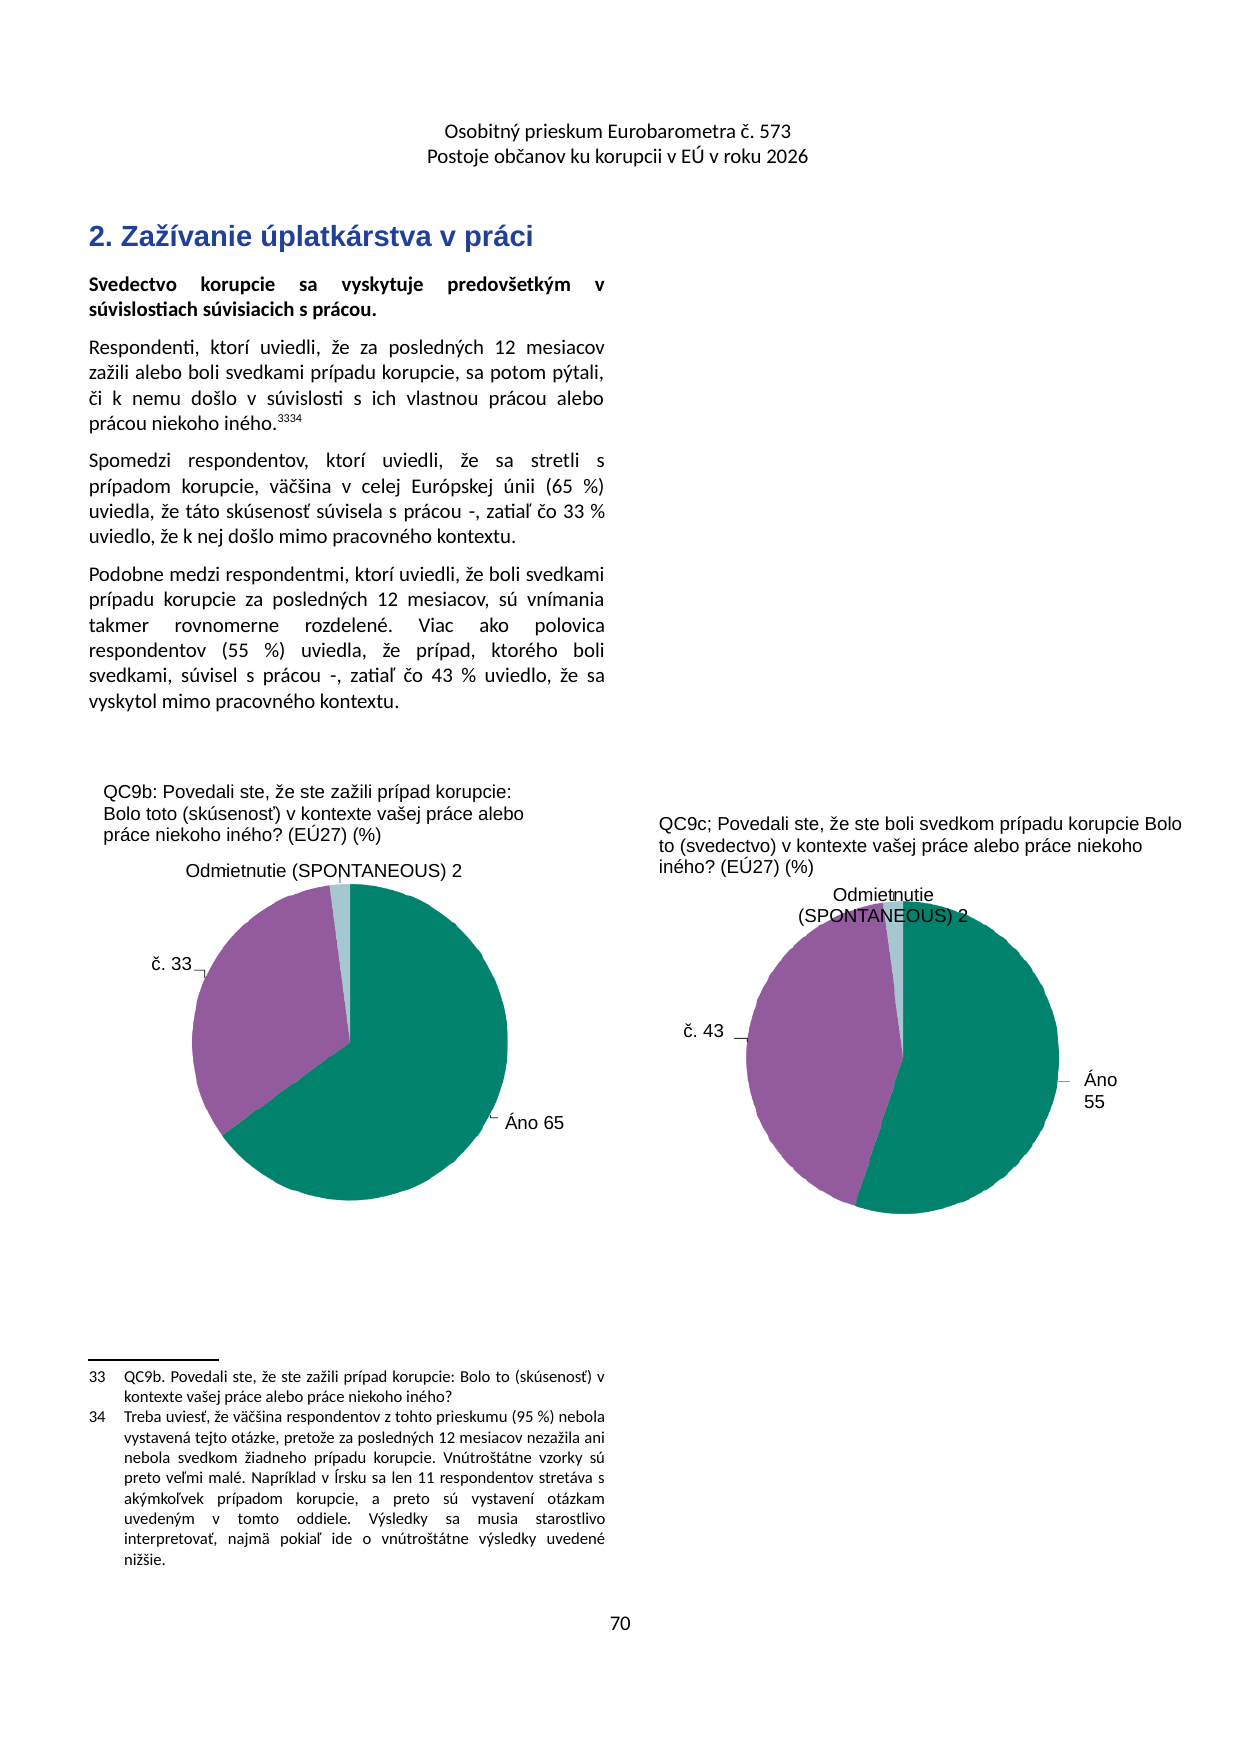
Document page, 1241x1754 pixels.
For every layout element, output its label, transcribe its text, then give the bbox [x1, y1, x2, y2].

text QC9b. Povedali ste, že ste zažili prípad korupcie: Bolo to (skúsenosť) v kontexte vašej práce alebo práce niekoho iného? [88, 1366, 605, 1407]
text Spomedzi respondentov, ktorí uviedli, že sa stretli s prípadom korupcie, väčšina v celej Európskej únii (65 %) uviedla, že táto skúsenosť súvisela s prácou ‑, zatiaľ čo 33 % uviedlo, že k nej došlo mimo pracovného kontextu. [88, 447, 605, 549]
picture [731, 888, 1070, 1215]
text Svedectvo korupcie sa vyskytuje predovšetkým v súvislostiach súvisiacich s prácou. [88, 271, 605, 322]
subtitle 2. Zažívanie úplatkárstva v práci [88, 219, 605, 253]
picture [326, 869, 335, 876]
picture [171, 869, 508, 1217]
text Podobne medzi respondentmi, ktorí uviedli, že boli svedkami prípadu korupcie za posledných 12 mesiacov, sú vnímania takmer rovnomerne rozdelené. Viac ako polovica respondentov (55 %) uviedla, že prípad, ktorého boli svedkami, súvisel s prácou ‑, zatiaľ čo 43 % uviedlo, že sa vyskytol mimo pracovného kontextu. [88, 561, 605, 713]
picture [402, 869, 411, 876]
picture [417, 869, 424, 876]
picture [835, 889, 844, 900]
text Respondenti, ktorí uviedli, že za posledných 12 mesiacov zažili alebo boli svedkami prípadu korupcie, sa potom pýtali, či k nemu došlo v súvislosti s ich vlastnou prácou alebo prácou niekoho iného. [88, 334, 605, 436]
picture [188, 869, 197, 876]
text Treba uviesť, že väčšina respondentov z tohto prieskumu (95 %) nebola vystavená tejto otázke, pretože za posledných 12 mesiacov nezažila ani nebola svedkom žiadneho prípadu korupcie. Vnútroštátne vzorky sú preto veľmi malé. Napríklad v Írsku sa len 11 respondentov stretáva s akýmkoľvek prípadom korupcie, a preto sú vystavení otázkam uvedeným v tomto oddiele. Výsledky sa musia starostlivo interpretovať, najmä pokiaľ ide o vnútroštátne výsledky uvedené nižšie. [88, 1407, 605, 1569]
